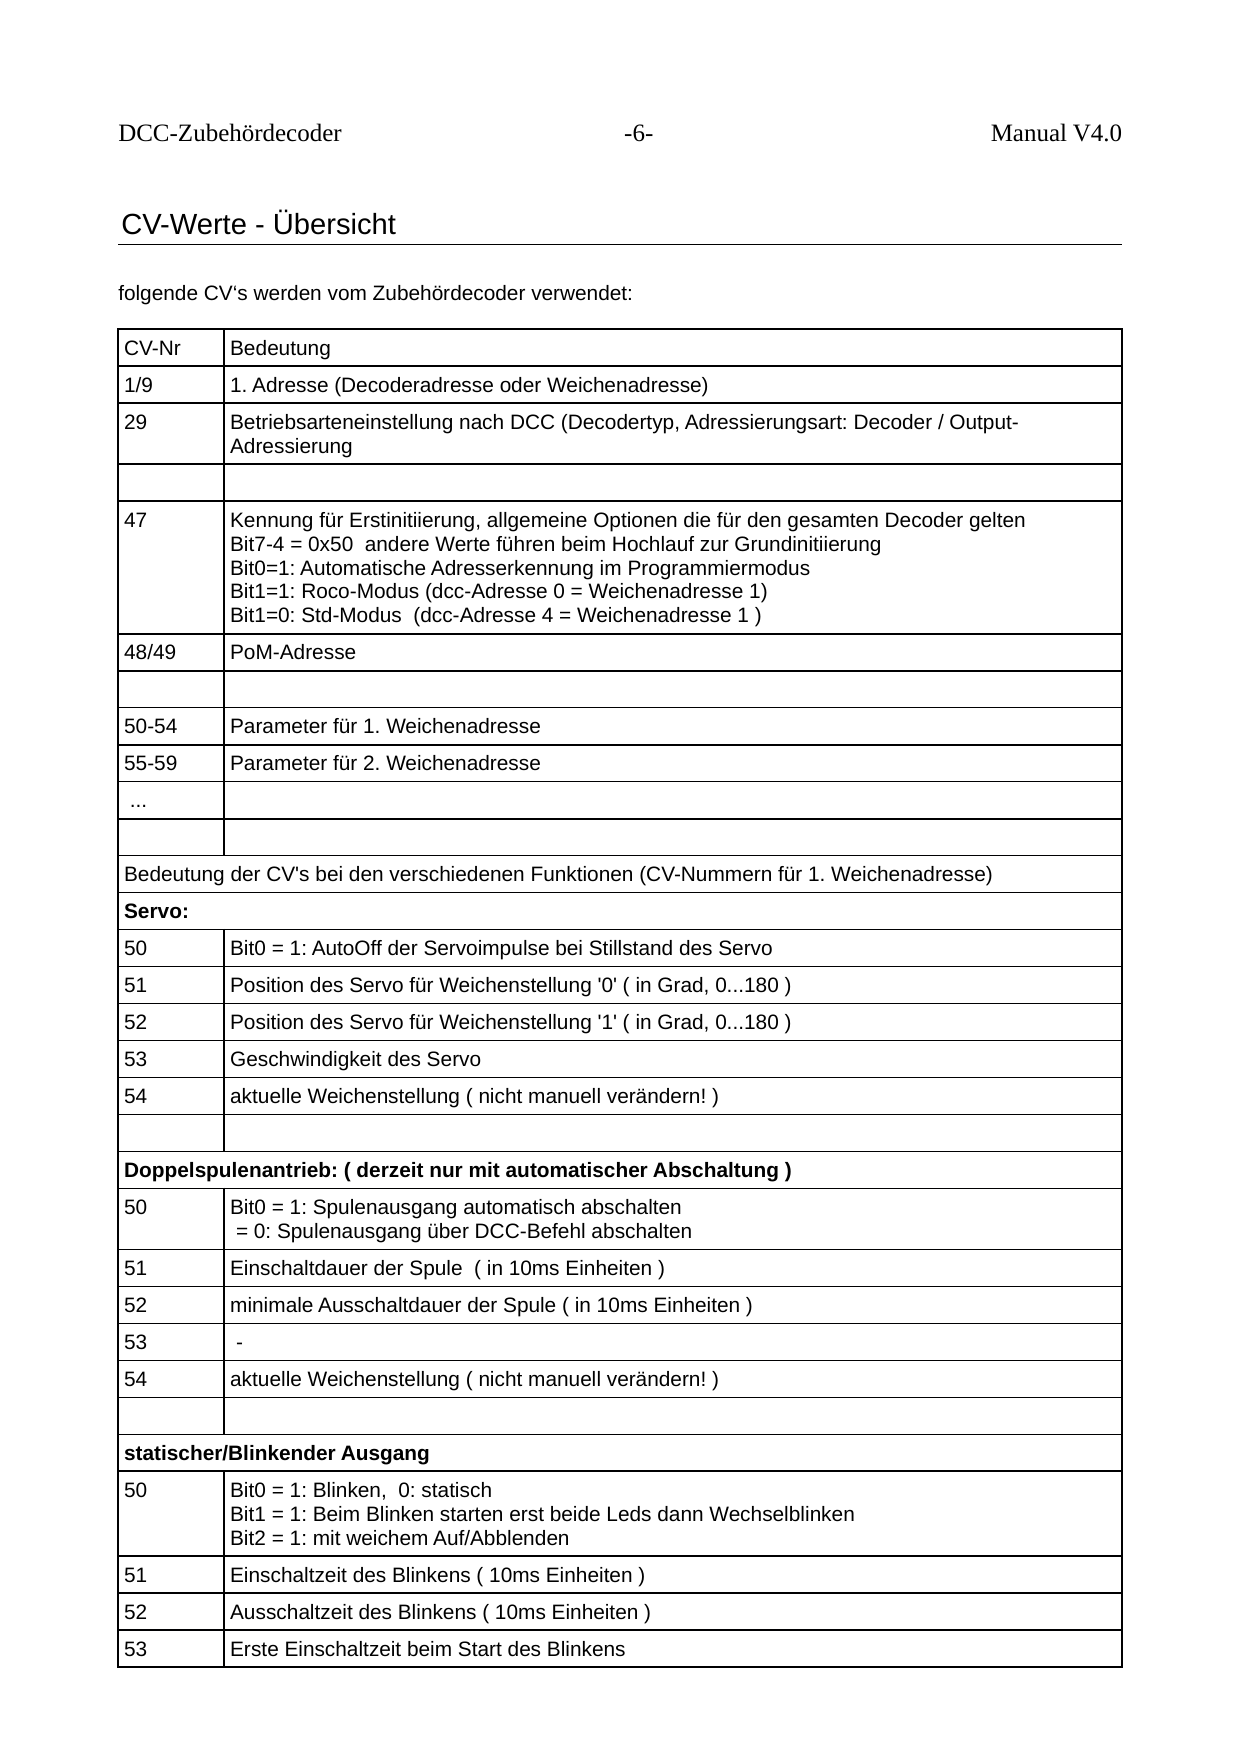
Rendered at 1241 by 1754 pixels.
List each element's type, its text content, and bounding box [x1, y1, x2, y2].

table_cell 50 [119, 930, 223, 966]
table_cell 50 [119, 1472, 223, 1555]
table_cell 50 [119, 1189, 223, 1248]
table_cell [225, 672, 1121, 707]
table_cell Parameter für 1. Weichenadresse [225, 708, 1121, 744]
table_cell Bedeutung der CV's bei den verschiedenen Funktionen (CV-Nummern für 1. Weichenadresse) [119, 856, 1121, 892]
table_cell PoM-Adresse [225, 635, 1121, 670]
table_cell aktuelle Weichenstellung ( nicht manuell verändern! ) [225, 1361, 1121, 1396]
table_cell Bit0 = 1: Blinken, 0: statisch Bit1 = 1: Beim Blinken starten erst beide Leds dann Wechselblinken Bit2 = 1: mit weichem Auf/Abblenden [225, 1472, 1121, 1555]
table_cell 51 [119, 1557, 223, 1592]
table_cell 52 [119, 1594, 223, 1629]
table_cell [119, 820, 223, 855]
table_cell Bit0 = 1: Spulenausgang automatisch abschalten = 0: Spulenausgang über DCC-Befehl abschalten [225, 1189, 1121, 1248]
table_cell Bit0 = 1: AutoOff der Servoimpulse bei Stillstand des Servo [225, 930, 1121, 966]
table_cell Position des Servo für Weichenstellung '1' ( in Grad, 0...180 ) [225, 1004, 1121, 1040]
table_cell 54 [119, 1361, 223, 1396]
table_cell Einschaltzeit des Blinkens ( 10ms Einheiten ) [225, 1557, 1121, 1592]
table_cell statischer/Blinkender Ausgang [119, 1435, 1121, 1470]
table_cell Doppelspulenantrieb: ( derzeit nur mit automatischer Abschaltung ) [119, 1152, 1121, 1188]
table_cell 1/9 [119, 367, 223, 402]
table_cell [119, 465, 223, 500]
table_cell Position des Servo für Weichenstellung '0' ( in Grad, 0...180 ) [225, 967, 1121, 1003]
table_header Bedeutung [225, 330, 1121, 365]
table_cell Ausschaltzeit des Blinkens ( 10ms Einheiten ) [225, 1594, 1121, 1629]
table_cell 55-59 [119, 746, 223, 781]
table_cell 53 [119, 1324, 223, 1359]
table_cell [119, 1398, 223, 1433]
table_cell Kennung für Erstinitiierung, allgemeine Optionen die für den gesamten Decoder gelten Bit7-4 = 0x50 andere Werte führen beim Hochlauf zur Grundinitiierung Bit0=1: Automatische Adresserkennung im Programmiermodus Bit1=1: Roco-Modus (dcc-Adresse 0 = Weichenadresse 1) Bit1=0: Std-Modus (dcc-Adresse 4 = Weichenadresse 1 ) [225, 502, 1121, 633]
table_cell 54 [119, 1078, 223, 1114]
table_cell [225, 820, 1121, 855]
table_cell 53 [119, 1041, 223, 1077]
table_cell - [225, 1324, 1121, 1359]
table_cell Servo: [119, 893, 1121, 929]
table_cell 50-54 [119, 708, 223, 744]
table_cell 47 [119, 502, 223, 633]
table_cell 29 [119, 404, 223, 463]
table_cell [119, 672, 223, 707]
table_cell Einschaltdauer der Spule ( in 10ms Einheiten ) [225, 1250, 1121, 1286]
text folgende CV‘s werden vom Zubehördecoder verwendet: [118, 280, 1122, 304]
table_cell [225, 1398, 1121, 1433]
table_cell [225, 1115, 1121, 1151]
table_cell 48/49 [119, 635, 223, 670]
table_cell Geschwindigkeit des Servo [225, 1041, 1121, 1077]
subtitle CV-Werte - Übersicht [118, 204, 1122, 244]
table_cell Parameter für 2. Weichenadresse [225, 746, 1121, 781]
table_cell 1. Adresse (Decoderadresse oder Weichenadresse) [225, 367, 1121, 402]
table_cell Erste Einschaltzeit beim Start des Blinkens [225, 1631, 1121, 1666]
table_cell 53 [119, 1631, 223, 1666]
table_header CV-Nr [119, 330, 223, 365]
table_cell 51 [119, 967, 223, 1003]
table_cell [225, 782, 1121, 818]
table_cell 51 [119, 1250, 223, 1286]
table_cell ... [119, 782, 223, 818]
table_cell aktuelle Weichenstellung ( nicht manuell verändern! ) [225, 1078, 1121, 1114]
table_cell [225, 465, 1121, 500]
table_cell minimale Ausschaltdauer der Spule ( in 10ms Einheiten ) [225, 1287, 1121, 1322]
table_cell [119, 1115, 223, 1151]
table_cell 52 [119, 1287, 223, 1322]
table_cell 52 [119, 1004, 223, 1040]
table_cell Betriebsarteneinstellung nach DCC (Decodertyp, Adressierungsart: Decoder / Output-Adressierung [225, 404, 1121, 463]
